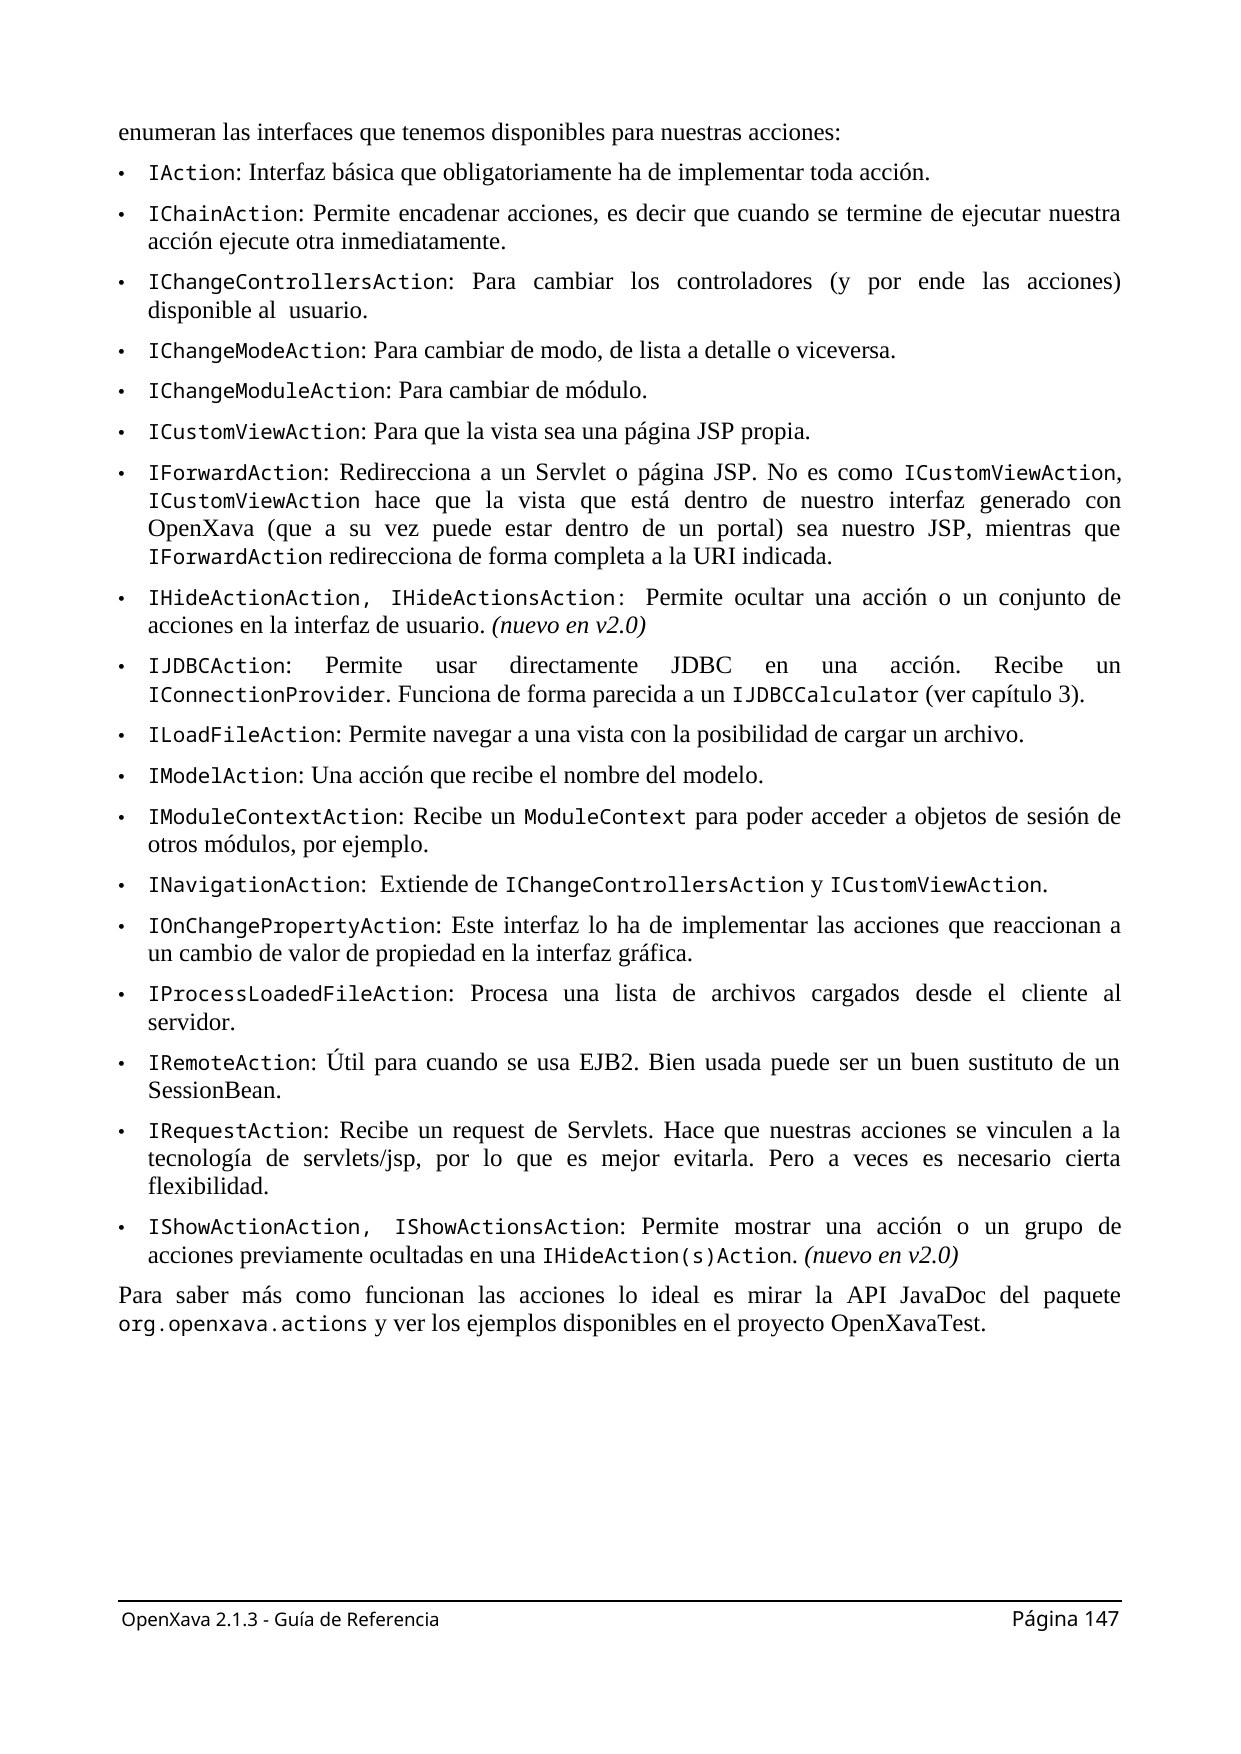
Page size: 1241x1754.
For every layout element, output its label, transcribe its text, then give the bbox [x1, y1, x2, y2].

list IRequestAction: Recibe un request de Servlets. Hace que nuestras acciones se vinculen a la tecnología de servlets/jsp, por lo que es mejor evitarla. Pero a veces es necesario cierta flexibilidad. [118, 1116, 1122, 1200]
list IJDBCAction: Permite usar directamente JDBC en una acción. Recibe un IConnectionProvider. Funciona de forma parecida a un IJDBCCalculator (ver capítulo 3). [118, 651, 1122, 708]
text enumeran las interfaces que tenemos disponibles para nuestras acciones: [118, 118, 1122, 146]
list IModuleContextAction: Recibe un ModuleContext para poder acceder a objetos de sesión de otros módulos, por ejemplo. [118, 802, 1122, 858]
list IAction: Interfaz básica que obligatoriamente ha de implementar toda acción. [118, 158, 1122, 187]
list IForwardAction: Redirecciona a un Servlet o página JSP. No es como ICustomViewAction, ICustomViewAction hace que la vista que está dentro de nuestro interfaz generado con OpenXava (que a su vez puede estar dentro de un portal) sea nuestro JSP, mientras que IForwardAction redirecciona de forma completa a la URI indicada. [118, 458, 1122, 571]
list IChangeModuleAction: Para cambiar de módulo. [118, 377, 1122, 405]
list IRemoteAction: Útil para cuando se usa EJB2. Bien usada puede ser un buen sustituto de un SessionBean. [118, 1048, 1122, 1104]
list IProcessLoadedFileAction: Procesa una lista de archivos cargados desde el cliente al servidor. [118, 979, 1122, 1035]
text Para saber más como funcionan las acciones lo ideal es mirar la API JavaDoc del paquete org.openxava.actions y ver los ejemplos disponibles en el proyecto OpenXavaTest. [118, 1281, 1122, 1337]
list ICustomViewAction: Para que la vista sea una página JSP propia. [118, 417, 1122, 446]
list IChangeModeAction: Para cambiar de modo, de lista a detalle o viceversa. [118, 336, 1122, 364]
list IModelAction: Una acción que recibe el nombre del modelo. [118, 761, 1122, 789]
list ILoadFileAction: Permite navegar a una vista con la posibilidad de cargar un archivo. [118, 720, 1122, 749]
list IHideActionAction, IHideActionsAction: Permite ocultar una acción o un conjunto de acciones en la interfaz de usuario. (nuevo en v2.0) [118, 583, 1122, 639]
list IOnChangePropertyAction: Este interfaz lo ha de implementar las acciones que reaccionan a un cambio de valor de propiedad en la interfaz gráfica. [118, 911, 1122, 967]
list IChangeControllersAction: Para cambiar los controladores (y por ende las acciones) disponible al usuario. [118, 267, 1122, 323]
list INavigationAction: Extiende de IChangeControllersAction y ICustomViewAction. [118, 870, 1122, 898]
list IShowActionAction, IShowActionsAction: Permite mostrar una acción o un grupo de acciones previamente ocultadas en una IHideAction(s)Action. (nuevo en v2.0) [118, 1212, 1122, 1269]
list IChainAction: Permite encadenar acciones, es decir que cuando se termine de ejecutar nuestra acción ejecute otra inmediatamente. [118, 199, 1122, 255]
